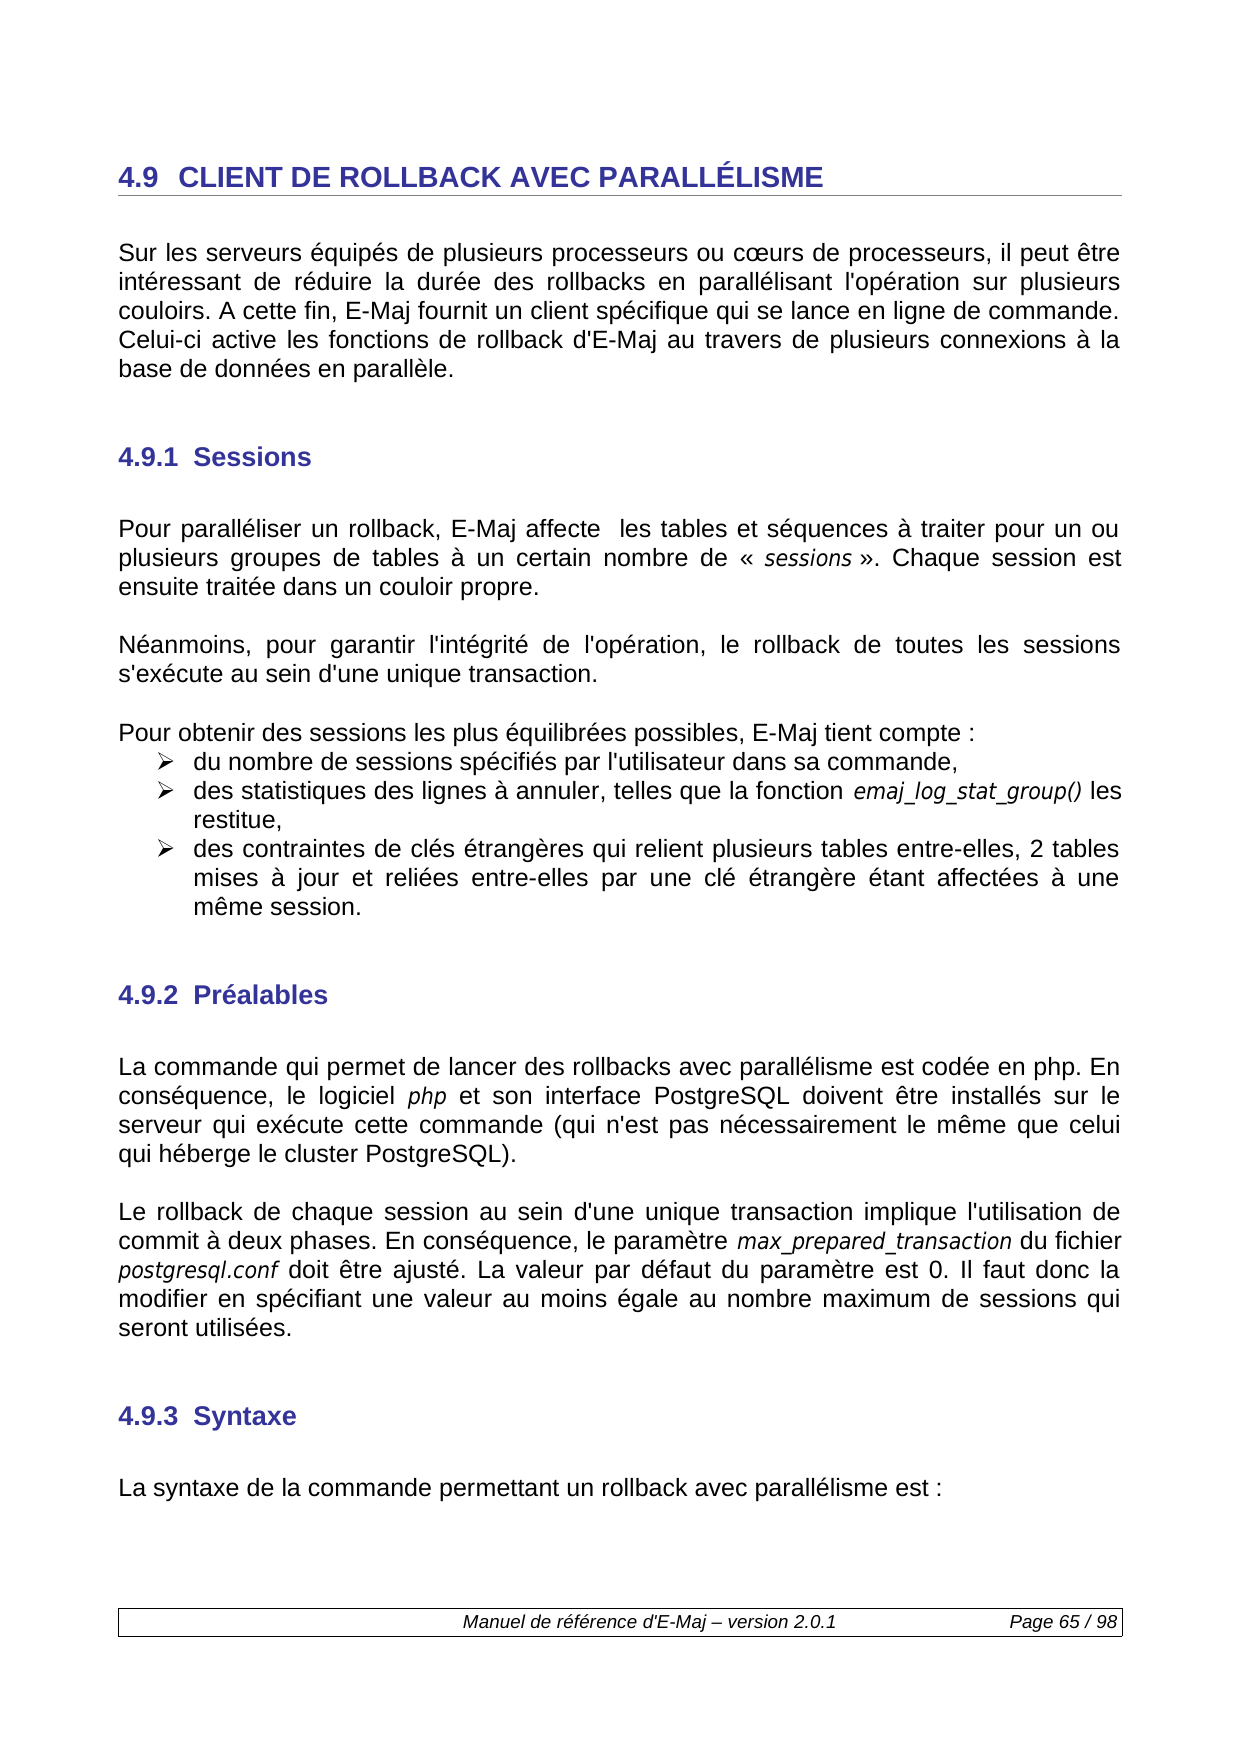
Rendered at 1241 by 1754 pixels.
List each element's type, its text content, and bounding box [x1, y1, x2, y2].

text Pour paralléliser un rollback, E-Maj affecte les tables et séquences à traiter pour un ou plusieurs groupes de tables à un certain nombre de « sessions ». Chaque session est ensuite traitée dans un couloir propre. [118, 514, 1122, 601]
subtitle Sessions [118, 441, 1122, 472]
text La syntaxe de la commande permettant un rollback avec parallélisme est : [118, 1473, 1122, 1502]
text Sur les serveurs équipés de plusieurs processeurs ou cœurs de processeurs, il peut être intéressant de réduire la durée des rollbacks en parallélisant l'opération sur plusieurs couloirs. A cette fin, E-Maj fournit un client spécifique qui se lance en ligne de commande. Celui-ci active les fonctions de rollback d'E-Maj au travers de plusieurs connexions à la base de données en parallèle. [118, 238, 1122, 383]
text Le rollback de chaque session au sein d'une unique transaction implique l'utilisation de commit à deux phases. En conséquence, le paramètre max_prepared_transaction du fichier postgresql.conf doit être ajusté. La valeur par défaut du paramètre est 0. Il faut donc la modifier en spécifiant une valeur au moins égale au nombre maximum de sessions qui seront utilisées. [118, 1197, 1122, 1342]
text Pour obtenir des sessions les plus équilibrées possibles, E-Maj tient compte : [118, 717, 1122, 746]
list des contraintes de clés étrangères qui relient plusieurs tables entre-elles, 2 tables mises à jour et reliées entre-elles par une clé étrangère étant affectées à une même session. [156, 834, 1122, 921]
subtitle Client de rollback avec parallélisme [118, 160, 1122, 195]
list des statistiques des lignes à annuler, telles que la fonction emaj_log_stat_group() les restitue, [156, 776, 1122, 834]
subtitle Syntaxe [118, 1400, 1122, 1431]
text Néanmoins, pour garantir l'intégrité de l'opération, le rollback de toutes les sessions s'exécute au sein d'une unique transaction. [118, 630, 1122, 688]
list du nombre de sessions spécifiés par l'utilisateur dans sa commande, [156, 746, 1122, 776]
subtitle Préalables [118, 979, 1122, 1010]
text La commande qui permet de lancer des rollbacks avec parallélisme est codée en php. En conséquence, le logiciel php et son interface PostgreSQL doivent être installés sur le serveur qui exécute cette commande (qui n'est pas nécessairement le même que celui qui héberge le cluster PostgreSQL). [118, 1052, 1122, 1168]
